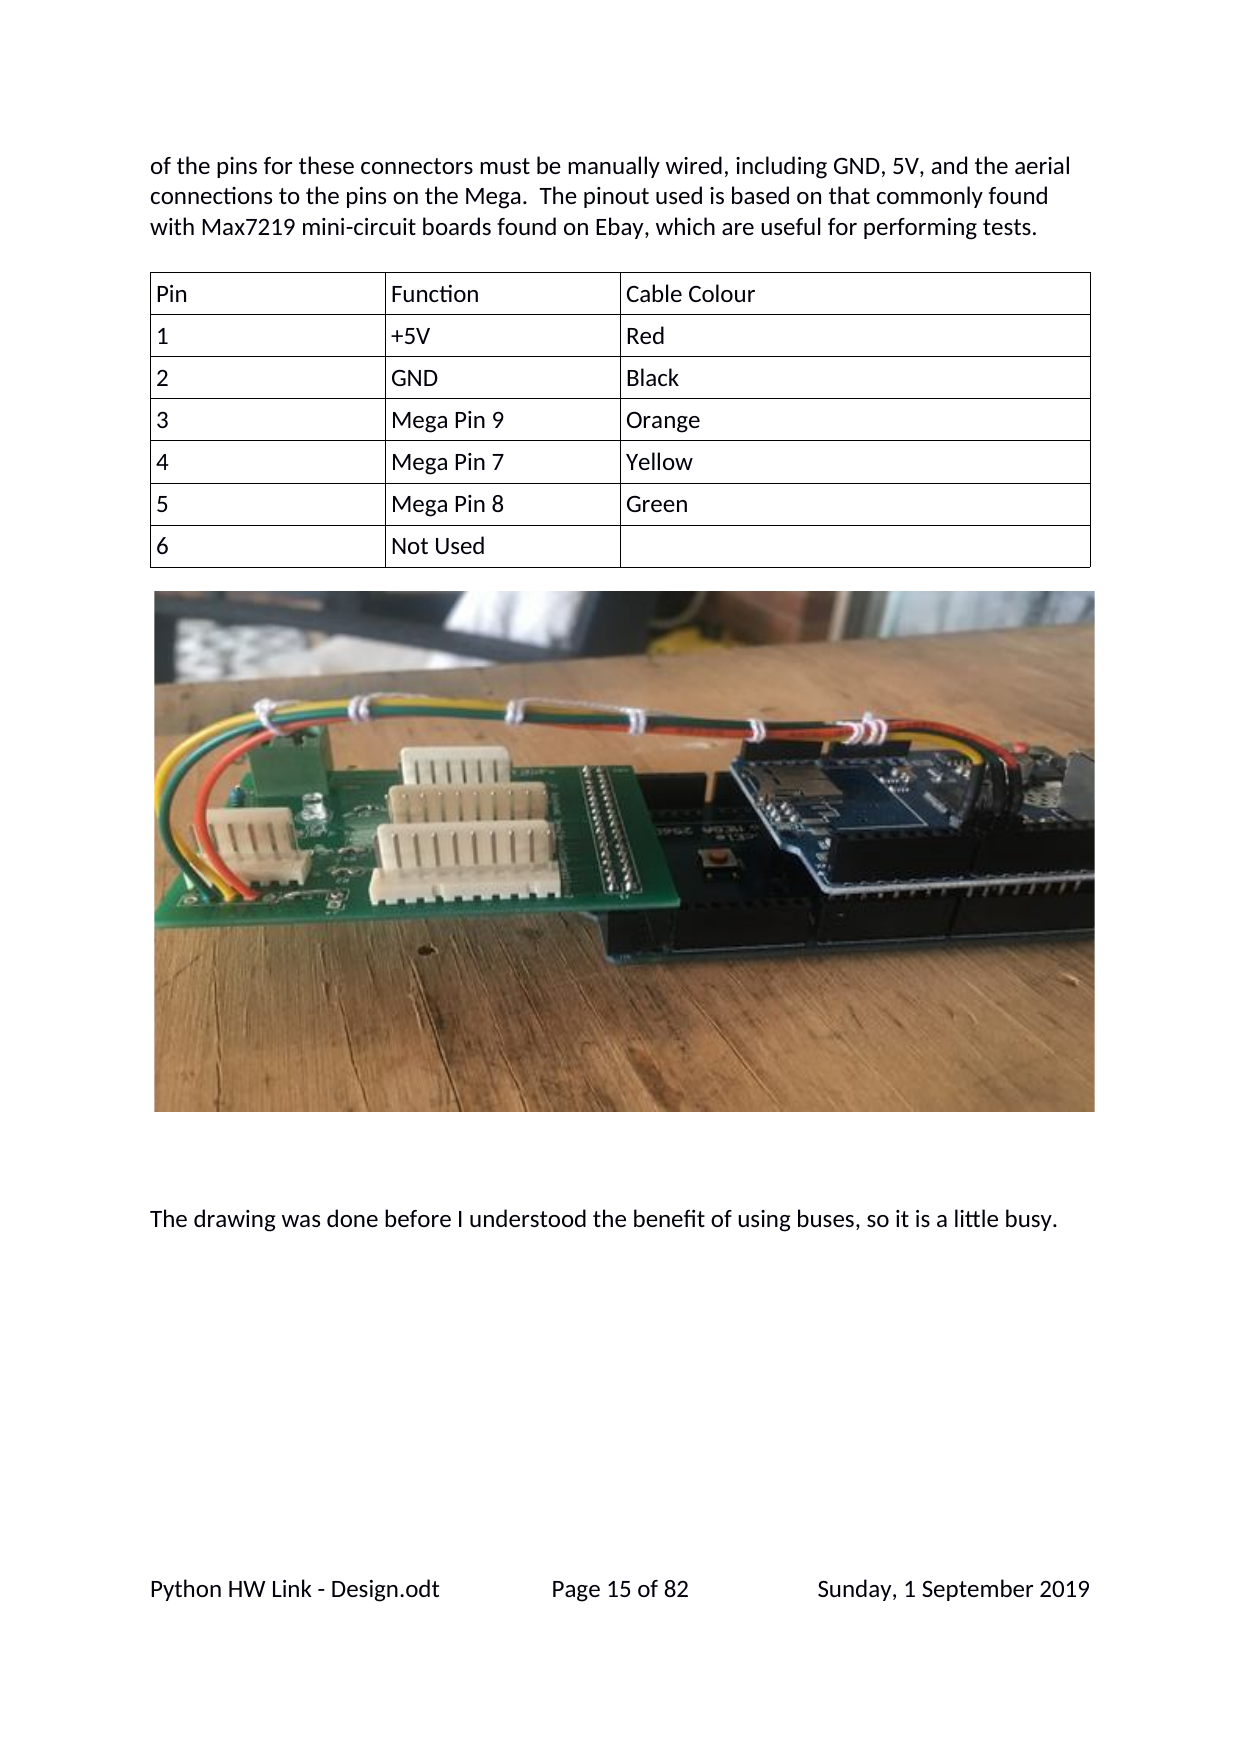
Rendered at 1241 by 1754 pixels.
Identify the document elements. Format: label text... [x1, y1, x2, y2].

table_cell GND [386, 357, 620, 398]
text The drawing was done before I understood the benefit of using buses, so it is a little busy. [150, 1203, 1090, 1234]
table_cell Not Used [386, 526, 620, 567]
table_cell 4 [151, 441, 385, 482]
table_cell Yellow [621, 441, 1090, 482]
table_header Cable Colour [621, 273, 1090, 314]
text of the pins for these connectors must be manually wired, including GND, 5V, and the aerial connections to the pins on the Mega. The pinout used is based on that commonly found with Max7219 mini-circuit boards found on Ebay, which are useful for performing tests. [150, 150, 1090, 242]
table_cell Black [621, 357, 1090, 398]
table_cell +5V [386, 315, 620, 356]
table_cell [621, 526, 1090, 567]
picture [154, 591, 1095, 1112]
table_cell Green [621, 484, 1090, 524]
table_cell Mega Pin 8 [386, 484, 620, 524]
table_cell 1 [151, 315, 385, 356]
table_header Pin [151, 273, 385, 314]
table_cell 3 [151, 399, 385, 440]
table_cell Mega Pin 9 [386, 399, 620, 440]
table_cell 5 [151, 484, 385, 524]
table_cell 6 [151, 526, 385, 567]
table_cell Orange [621, 399, 1090, 440]
table_header Function [386, 273, 620, 314]
table_cell 2 [151, 357, 385, 398]
table_cell Mega Pin 7 [386, 441, 620, 482]
table_cell Red [621, 315, 1090, 356]
